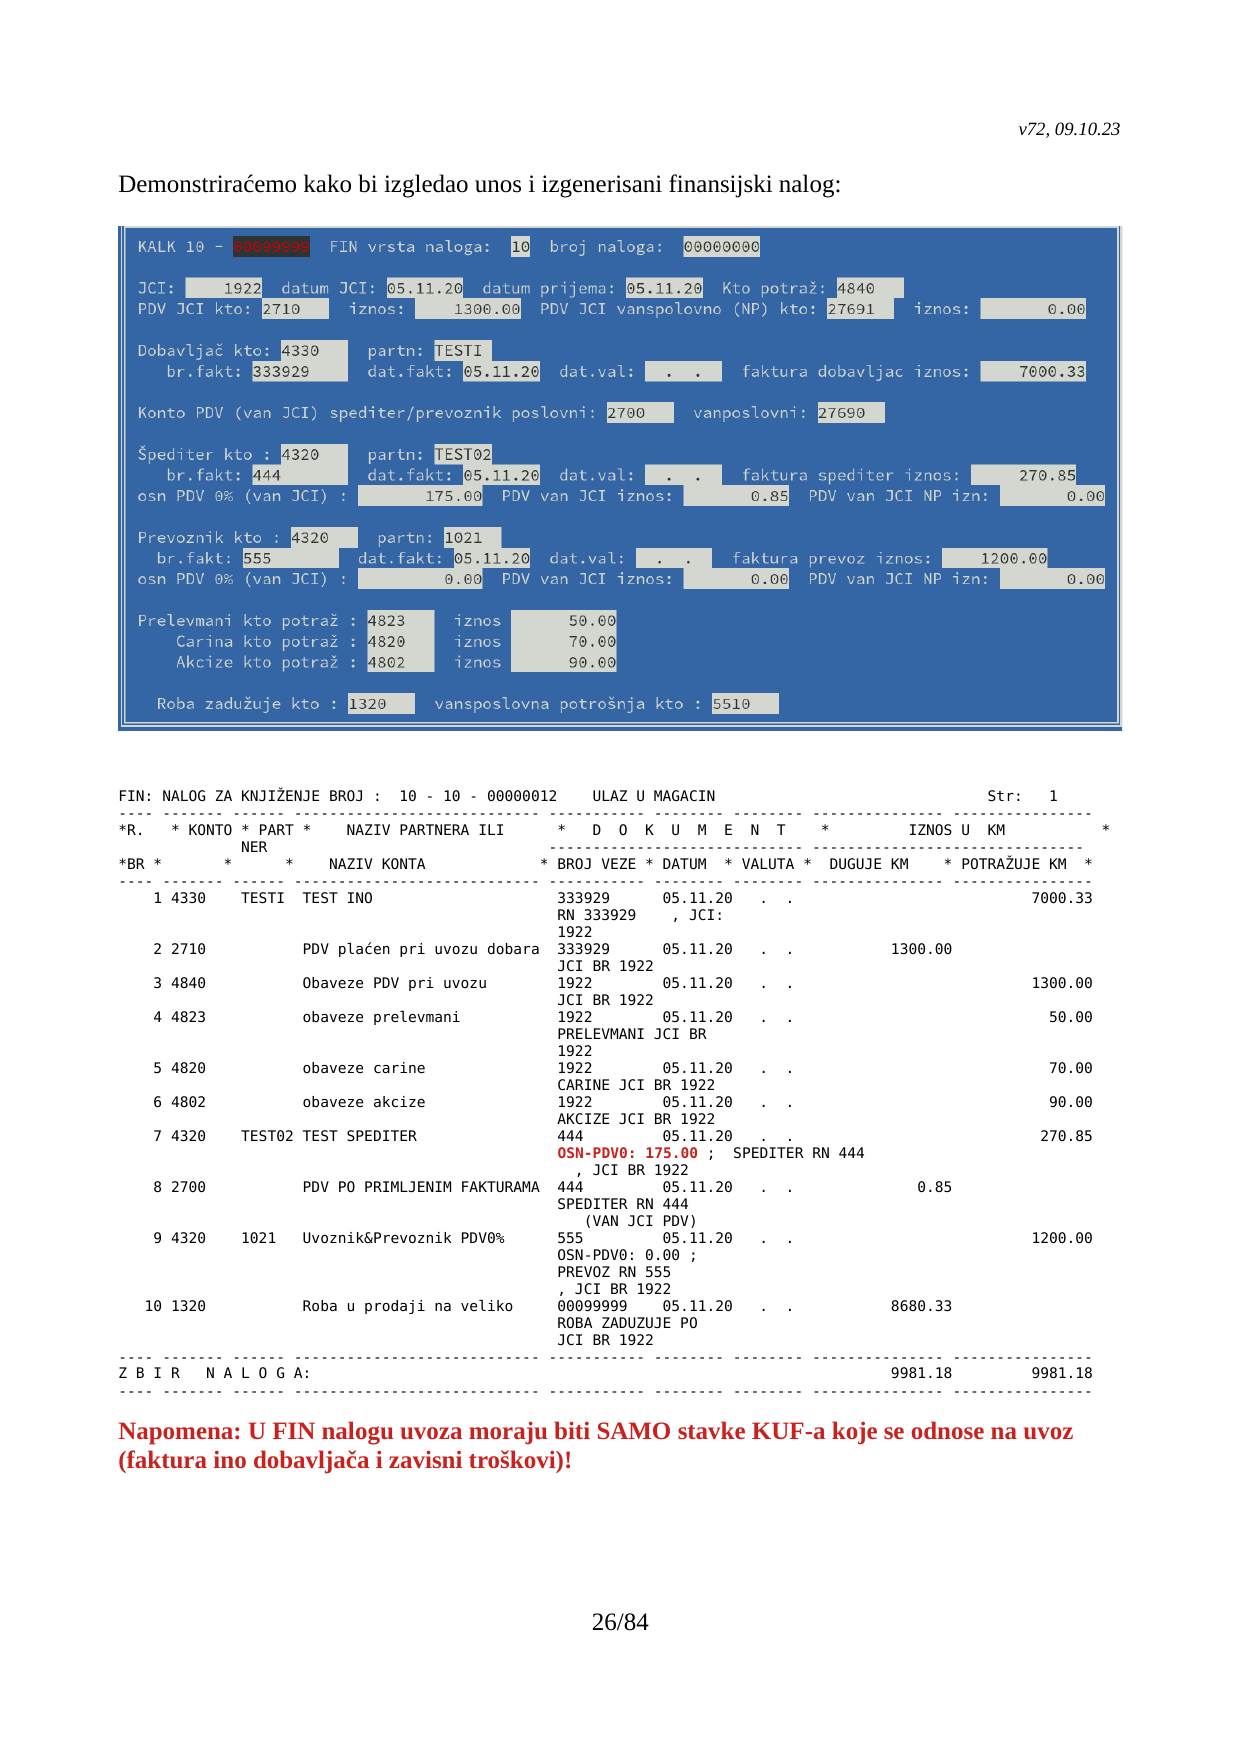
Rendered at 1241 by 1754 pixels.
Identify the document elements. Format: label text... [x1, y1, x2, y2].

text 2 2710 PDV plaćen pri uvozu dobara 333929 05.11.20 . . 1300.00 [118, 941, 1122, 958]
text 4 4823 obaveze prelevmani 1922 05.11.20 . . 50.00 [118, 1009, 1122, 1026]
text *BR * * * NAZIV KONTA * BROJ VEZE * DATUM * VALUTA * DUGUJE KM * POTRAŽUJE KM * [118, 856, 1122, 873]
text AKCIZE JCI BR 1922 [118, 1111, 1122, 1128]
text RN 333929 , JCI: [118, 907, 1122, 924]
text 3 4840 Obaveze PDV pri uvozu 1922 05.11.20 . . 1300.00 [118, 975, 1122, 992]
text ---- ------- ------ ---------------------------- ----------- -------- -------- --------------- ---------------- [118, 805, 1122, 822]
text *R. * KONTO * PART * NAZIV PARTNERA ILI * D O K U M E N T * IZNOS U KM * [118, 822, 1122, 839]
text NER ----------------------------- ------------------------------- [118, 839, 1122, 856]
text ROBA ZADUZUJE PO [118, 1314, 1122, 1331]
text Demonstriraćemo kako bi izgledao unos i izgenerisani finansijski nalog: [118, 169, 1122, 198]
text Z B I R N A L O G A: 9981.18 9981.18 [118, 1365, 1122, 1382]
text SPEDITER RN 444 [118, 1196, 1122, 1213]
text 1 4330 TESTI TEST INO 333929 05.11.20 . . 7000.33 [118, 890, 1122, 907]
text 7 4320 TEST02 TEST SPEDITER 444 05.11.20 . . 270.85 [118, 1128, 1122, 1145]
text ---- ------- ------ ---------------------------- ----------- -------- -------- --------------- ---------------- [118, 1382, 1122, 1399]
text JCI BR 1922 [118, 1331, 1122, 1348]
text PRELEVMANI JCI BR [118, 1026, 1122, 1043]
text OSN-PDV0: 0.00 ; [118, 1247, 1122, 1263]
text 10 1320 Roba u prodaji na veliko 00099999 05.11.20 . . 8680.33 [118, 1297, 1122, 1314]
text (VAN JCI PDV) [118, 1213, 1122, 1229]
text FIN: NALOG ZA KNJIŽENJE BROJ : 10 - 10 - 00000012 ULAZ U MAGACIN Str: 1 [118, 788, 1122, 805]
text Napomena: U FIN nalogu uvoza moraju biti SAMO stavke KUF-a koje se odnose na uvoz (faktura ino dobavljača i zavisni troškovi)! [118, 1416, 1122, 1474]
text ---- ------- ------ ---------------------------- ----------- -------- -------- --------------- ---------------- [118, 1348, 1122, 1365]
text 5 4820 obaveze carine 1922 05.11.20 . . 70.00 [118, 1060, 1122, 1077]
text JCI BR 1922 [118, 958, 1122, 975]
picture [118, 226, 1123, 731]
text 1922 [118, 924, 1122, 941]
text , JCI BR 1922 [118, 1162, 1122, 1179]
text 8 2700 PDV PO PRIMLJENIM FAKTURAMA 444 05.11.20 . . 0.85 [118, 1179, 1122, 1196]
text OSN-PDV0: 175.00 ; SPEDITER RN 444 [118, 1145, 1122, 1162]
text JCI BR 1922 [118, 992, 1122, 1009]
text 9 4320 1021 Uvoznik&Prevoznik PDV0% 555 05.11.20 . . 1200.00 [118, 1229, 1122, 1247]
text CARINE JCI BR 1922 [118, 1077, 1122, 1094]
text , JCI BR 1922 [118, 1281, 1122, 1297]
text 1922 [118, 1043, 1122, 1060]
text ---- ------- ------ ---------------------------- ----------- -------- -------- --------------- ---------------- [118, 873, 1122, 890]
text 6 4802 obaveze akcize 1922 05.11.20 . . 90.00 [118, 1094, 1122, 1111]
text PREVOZ RN 555 [118, 1263, 1122, 1281]
